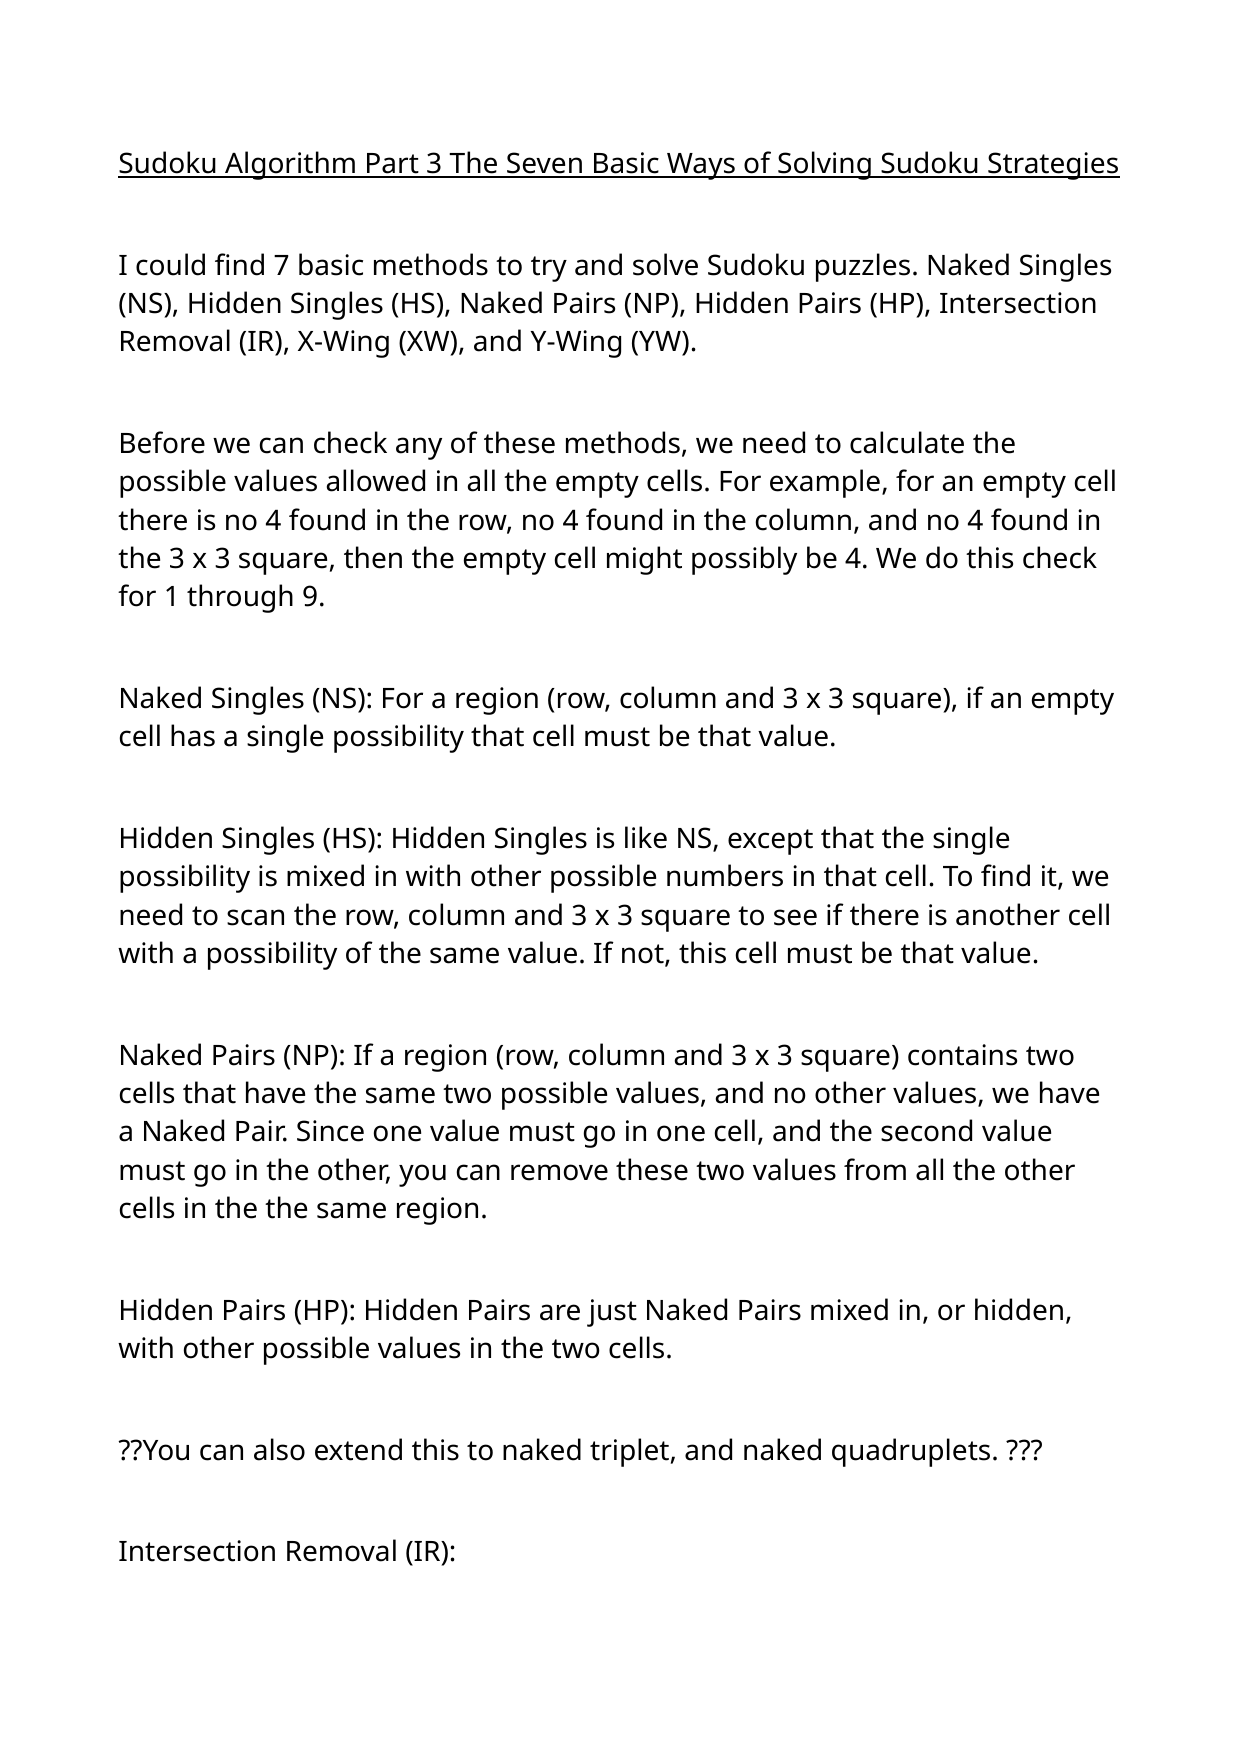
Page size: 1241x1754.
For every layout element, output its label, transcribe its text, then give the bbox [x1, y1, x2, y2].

text ??You can also extend this to naked triplet, and naked quadruplets. ??? [118, 1430, 1122, 1468]
text Hidden Pairs (HP): Hidden Pairs are just Naked Pairs mixed in, or hidden, with other possible values in the two cells. [118, 1290, 1122, 1366]
text Intersection Removal (IR): [118, 1531, 1122, 1570]
text Naked Pairs (NP): If a region (row, column and 3 x 3 square) contains two cells that have the same two possible values, and no other values, we have a Naked Pair. Since one value must go in one cell, and the second value must go in the other, you can remove these two values from all the other cells in the the same region. [118, 1035, 1122, 1226]
subtitle Sudoku Algorithm Part 3 The Seven Basic Ways of Solving Sudoku Strategies [118, 143, 1122, 181]
text Before we can check any of these methods, we need to calculate the possible values allowed in all the empty cells. For example, for an empty cell there is no 4 found in the row, no 4 found in the column, and no 4 found in the 3 x 3 square, then the empty cell might possibly be 4. We do this check for 1 through 9. [118, 423, 1122, 615]
text I could find 7 basic methods to try and solve Sudoku puzzles. Naked Singles (NS), Hidden Singles (HS), Naked Pairs (NP), Hidden Pairs (HP), Intersection Removal (IR), X-Wing (XW), and Y-Wing (YW). [118, 245, 1122, 360]
text Naked Singles (NS): For a region (row, column and 3 x 3 square), if an empty cell has a single possibility that cell must be that value. [118, 678, 1122, 755]
text Hidden Singles (HS): Hidden Singles is like NS, except that the single possibility is mixed in with other possible numbers in that cell. To find it, we need to scan the row, column and 3 x 3 square to see if there is another cell with a possibility of the same value. If not, this cell must be that value. [118, 818, 1122, 971]
